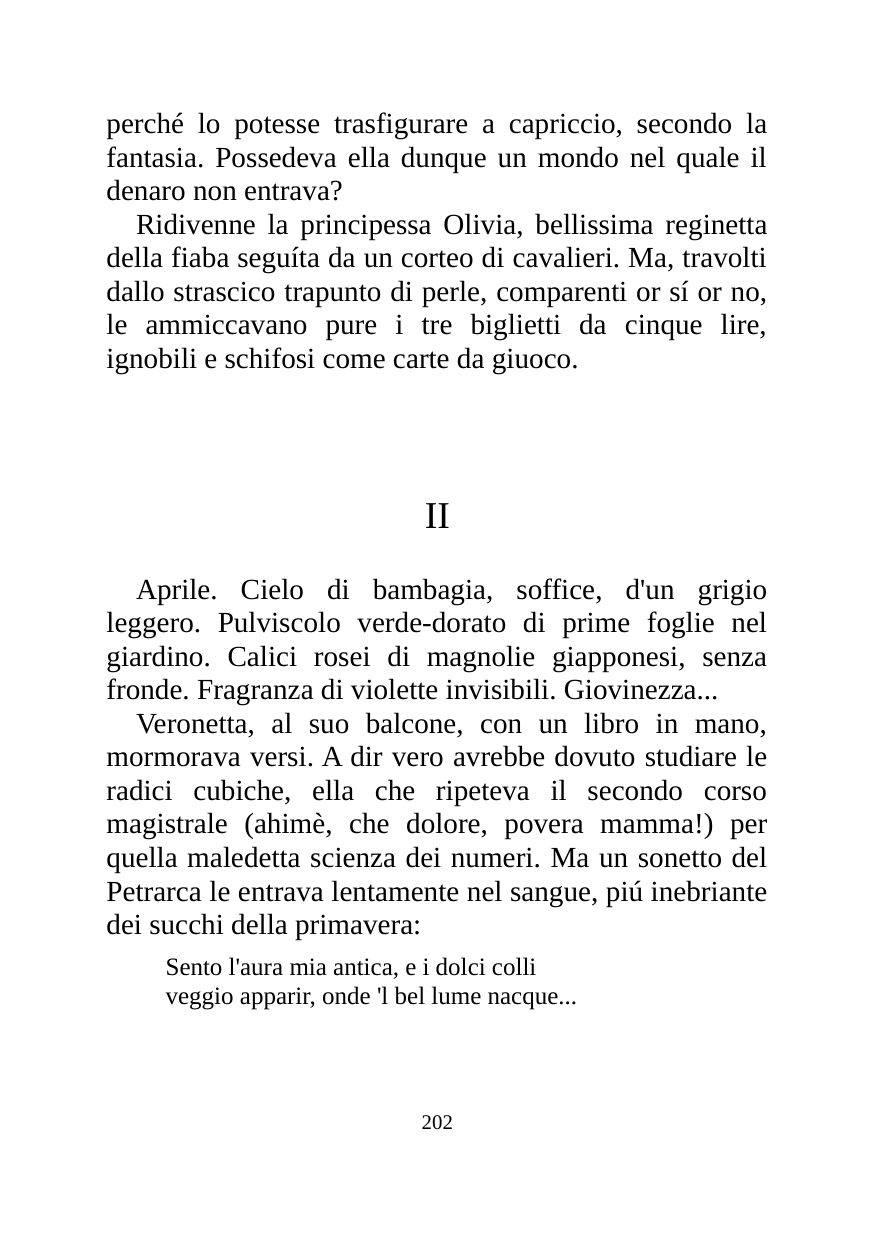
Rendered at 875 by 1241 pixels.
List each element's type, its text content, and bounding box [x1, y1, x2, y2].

text Ridivenne la principessa Olivia, bellissima reginetta della fiaba seguíta da un corteo di cavalieri. Ma, travolti dallo strascico trapunto di perle, comparenti or sí or no, le ammiccavano pure i tre biglietti da cinque lire, ignobili e schifosi come carte da giuoco. [106, 207, 768, 374]
subtitle II [106, 493, 768, 536]
text Veronetta, al suo balcone, con un libro in mano, mormorava versi. A dir vero avrebbe dovuto studiare le radici cubiche, ella che ripeteva il secondo corso magistrale (ahimè, che dolore, povera mamma!) per quella maledetta scienza dei numeri. Ma un sonetto del Petrarca le entrava lentamente nel sangue, piú inebriante dei succhi della primavera: [106, 706, 768, 941]
text Sento l'aura mia antica, e i dolci colli veggio apparir, onde 'l bel lume nacque... [165, 952, 768, 1010]
text perché lo potesse trasfigurare a capriccio, secondo la fantasia. Possedeva ella dunque un mondo nel quale il denaro non entrava? [106, 106, 768, 207]
text Aprile. Cielo di bambagia, soffice, d'un grigio leggero. Pulviscolo verde-dorato di prime foglie nel giardino. Calici rosei di magnolie giapponesi, senza fronde. Fragranza di violette invisibili. Giovinezza... [106, 572, 768, 706]
